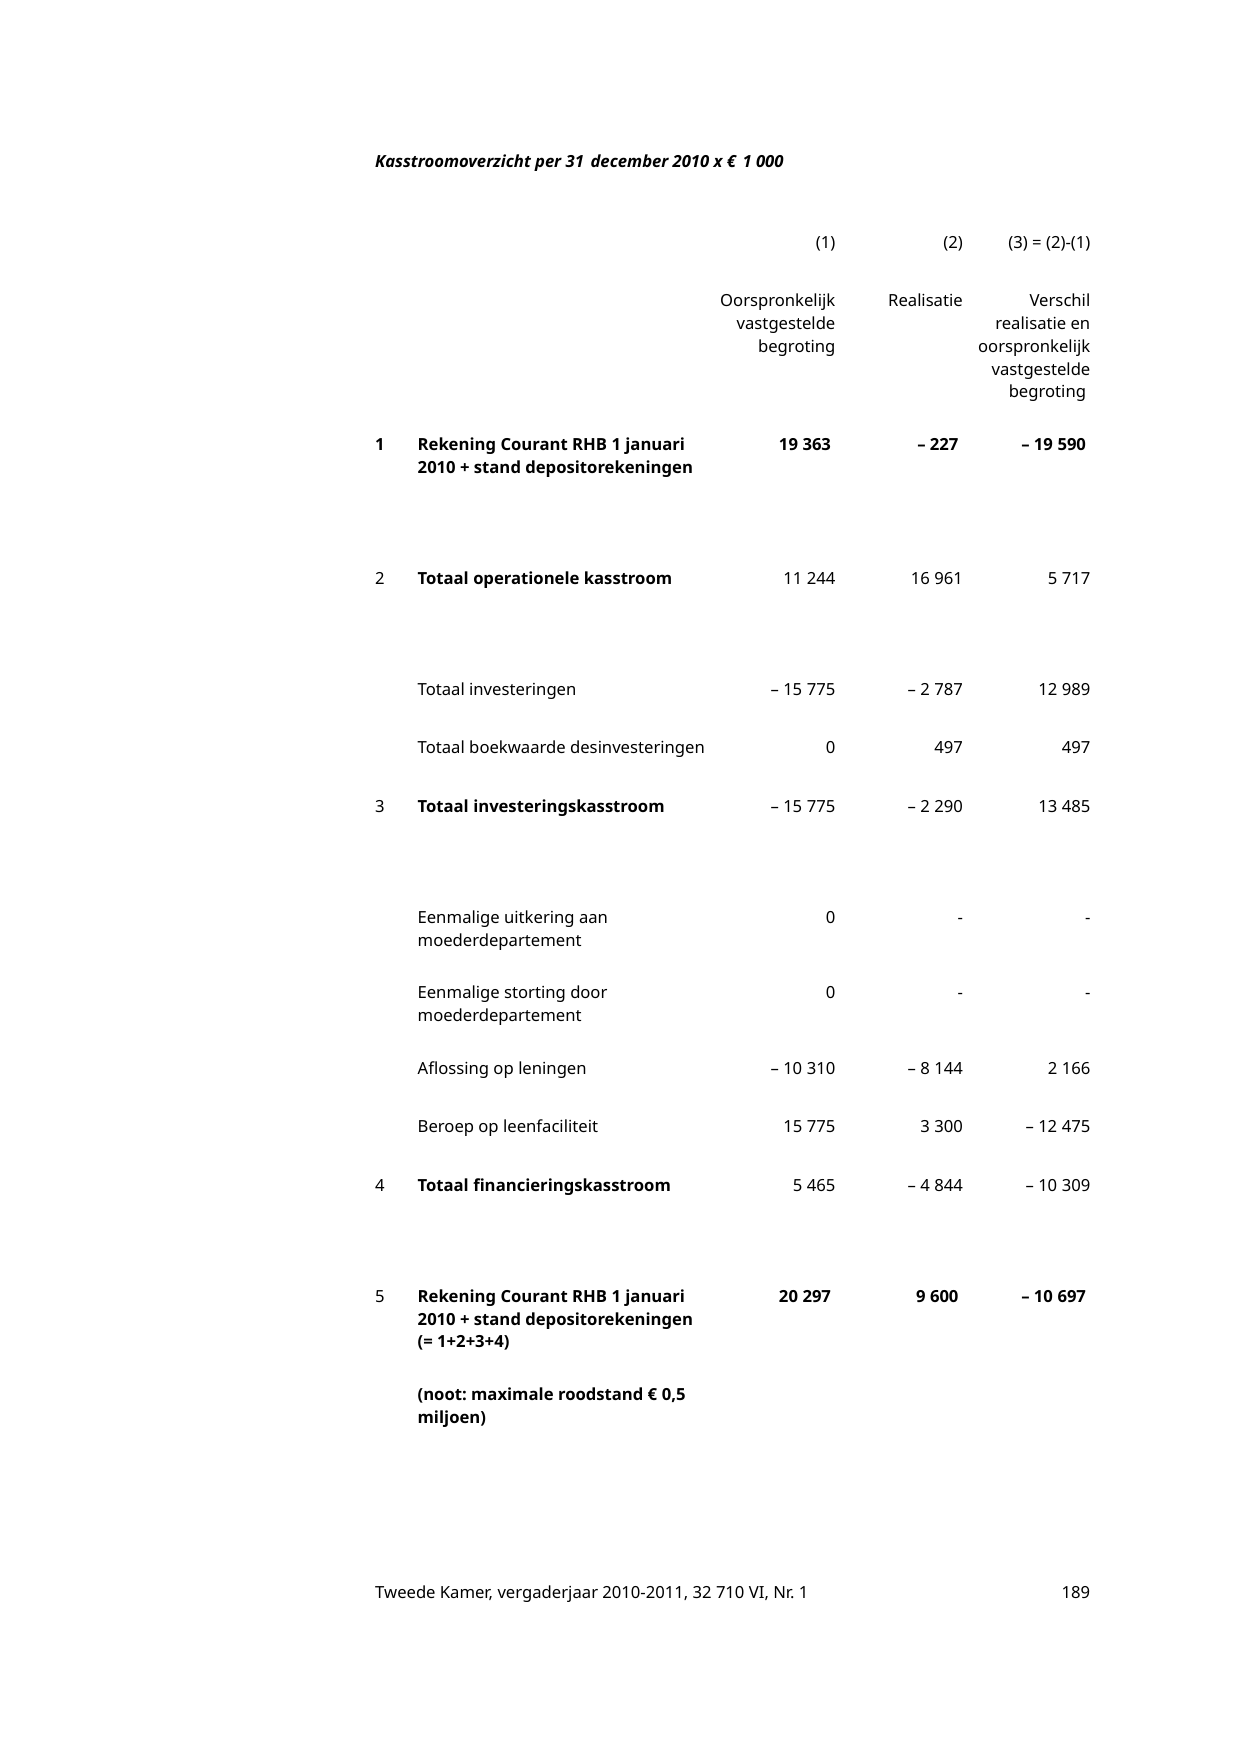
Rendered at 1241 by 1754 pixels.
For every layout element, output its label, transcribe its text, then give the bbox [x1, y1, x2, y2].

table_cell 1 [375, 433, 417, 508]
table_cell [418, 1226, 708, 1284]
table_cell [963, 1383, 1090, 1458]
table_cell [963, 1226, 1090, 1284]
table_cell [375, 619, 417, 678]
table_cell – 8 144 [835, 1056, 963, 1115]
table_cell Oorspronkelijk vastgestelde begroting [708, 289, 835, 433]
table_cell Eenmalige storting door moederdepartement [418, 981, 708, 1056]
table_cell 4 [375, 1173, 417, 1226]
table_cell [375, 981, 417, 1056]
table_cell - [963, 981, 1090, 1056]
table_cell [963, 508, 1090, 566]
table_cell Totaal financieringskasstroom [418, 1173, 708, 1226]
table_cell – 10 309 [963, 1173, 1090, 1226]
table_cell 0 [708, 906, 835, 981]
table_header (3) = (2)-(1) [963, 231, 1090, 289]
table_cell 497 [835, 736, 963, 794]
table_cell 16 961 [835, 566, 963, 619]
table_cell Totaal investeringen [418, 678, 708, 736]
table_cell [375, 1383, 417, 1458]
table_cell [375, 736, 417, 794]
table_cell [963, 847, 1090, 906]
table_cell Rekening Courant RHB 1 januari 2010 + stand depositorekeningen [418, 433, 708, 508]
table_cell [375, 847, 417, 906]
table_cell 19 363 [708, 433, 835, 508]
table_cell [708, 847, 835, 906]
table_cell 5 717 [963, 566, 1090, 619]
table_cell [418, 289, 708, 433]
table_cell Beroep op leenfaciliteit [418, 1115, 708, 1173]
table_cell [835, 1383, 963, 1458]
table_cell – 15 775 [708, 795, 835, 847]
table_cell – 4 844 [835, 1173, 963, 1226]
text Kasstroomoverzicht per 31 december 2010 x € 1 000 [375, 150, 1090, 173]
table_cell Rekening Courant RHB 1 januari 2010 + stand depositorekeningen (= 1+2+3+4) [418, 1285, 708, 1383]
table_cell Aflossing op leningen [418, 1056, 708, 1115]
table_cell [835, 619, 963, 678]
table_cell – 10 697 [963, 1285, 1090, 1383]
table_cell (noot: maximale roodstand € 0,5 miljoen) [418, 1383, 708, 1458]
table_cell – 2 290 [835, 795, 963, 847]
table_cell Totaal investeringskasstroom [418, 795, 708, 847]
table_cell [708, 619, 835, 678]
table_cell 497 [963, 736, 1090, 794]
table_cell [963, 619, 1090, 678]
table_cell 15 775 [708, 1115, 835, 1173]
table_header [375, 231, 417, 289]
table_cell 12 989 [963, 678, 1090, 736]
table_cell 13 485 [963, 795, 1090, 847]
table_cell [708, 1383, 835, 1458]
table_header (2) [835, 231, 963, 289]
table_cell – 15 775 [708, 678, 835, 736]
table_cell [375, 1115, 417, 1173]
table_cell Totaal boekwaarde desinvesteringen [418, 736, 708, 794]
table_cell Eenmalige uitkering aan moederdepartement [418, 906, 708, 981]
table_cell 0 [708, 736, 835, 794]
table_header (1) [708, 231, 835, 289]
table_cell [418, 619, 708, 678]
table_cell [708, 1226, 835, 1284]
table_cell [375, 678, 417, 736]
table_cell – 227 [835, 433, 963, 508]
table_cell [375, 508, 417, 566]
table_cell Totaal operationele kasstroom [418, 566, 708, 619]
table_cell 3 [375, 795, 417, 847]
table_cell – 10 310 [708, 1056, 835, 1115]
table_cell 20 297 [708, 1285, 835, 1383]
table_cell Verschil realisatie en oorspronkelijk vastgestelde begroting [963, 289, 1090, 433]
table_cell 3 300 [835, 1115, 963, 1173]
table_cell [418, 508, 708, 566]
table_cell - [835, 981, 963, 1056]
table_cell 0 [708, 981, 835, 1056]
table_cell [375, 1226, 417, 1284]
table_cell [375, 289, 417, 433]
table_cell – 19 590 [963, 433, 1090, 508]
table_cell - [835, 906, 963, 981]
table_cell 5 465 [708, 1173, 835, 1226]
table_cell [375, 906, 417, 981]
table_cell [708, 508, 835, 566]
table_cell 11 244 [708, 566, 835, 619]
table_header [418, 231, 708, 289]
table_cell [835, 1226, 963, 1284]
table_cell - [963, 906, 1090, 981]
table_cell 2 [375, 566, 417, 619]
table_cell – 2 787 [835, 678, 963, 736]
table_cell [375, 1056, 417, 1115]
table_cell [418, 847, 708, 906]
table_cell Realisatie [835, 289, 963, 433]
table_cell 2 166 [963, 1056, 1090, 1115]
table_cell 9 600 [835, 1285, 963, 1383]
table_cell – 12 475 [963, 1115, 1090, 1173]
table_cell [835, 847, 963, 906]
table_cell [835, 508, 963, 566]
table_cell 5 [375, 1285, 417, 1383]
